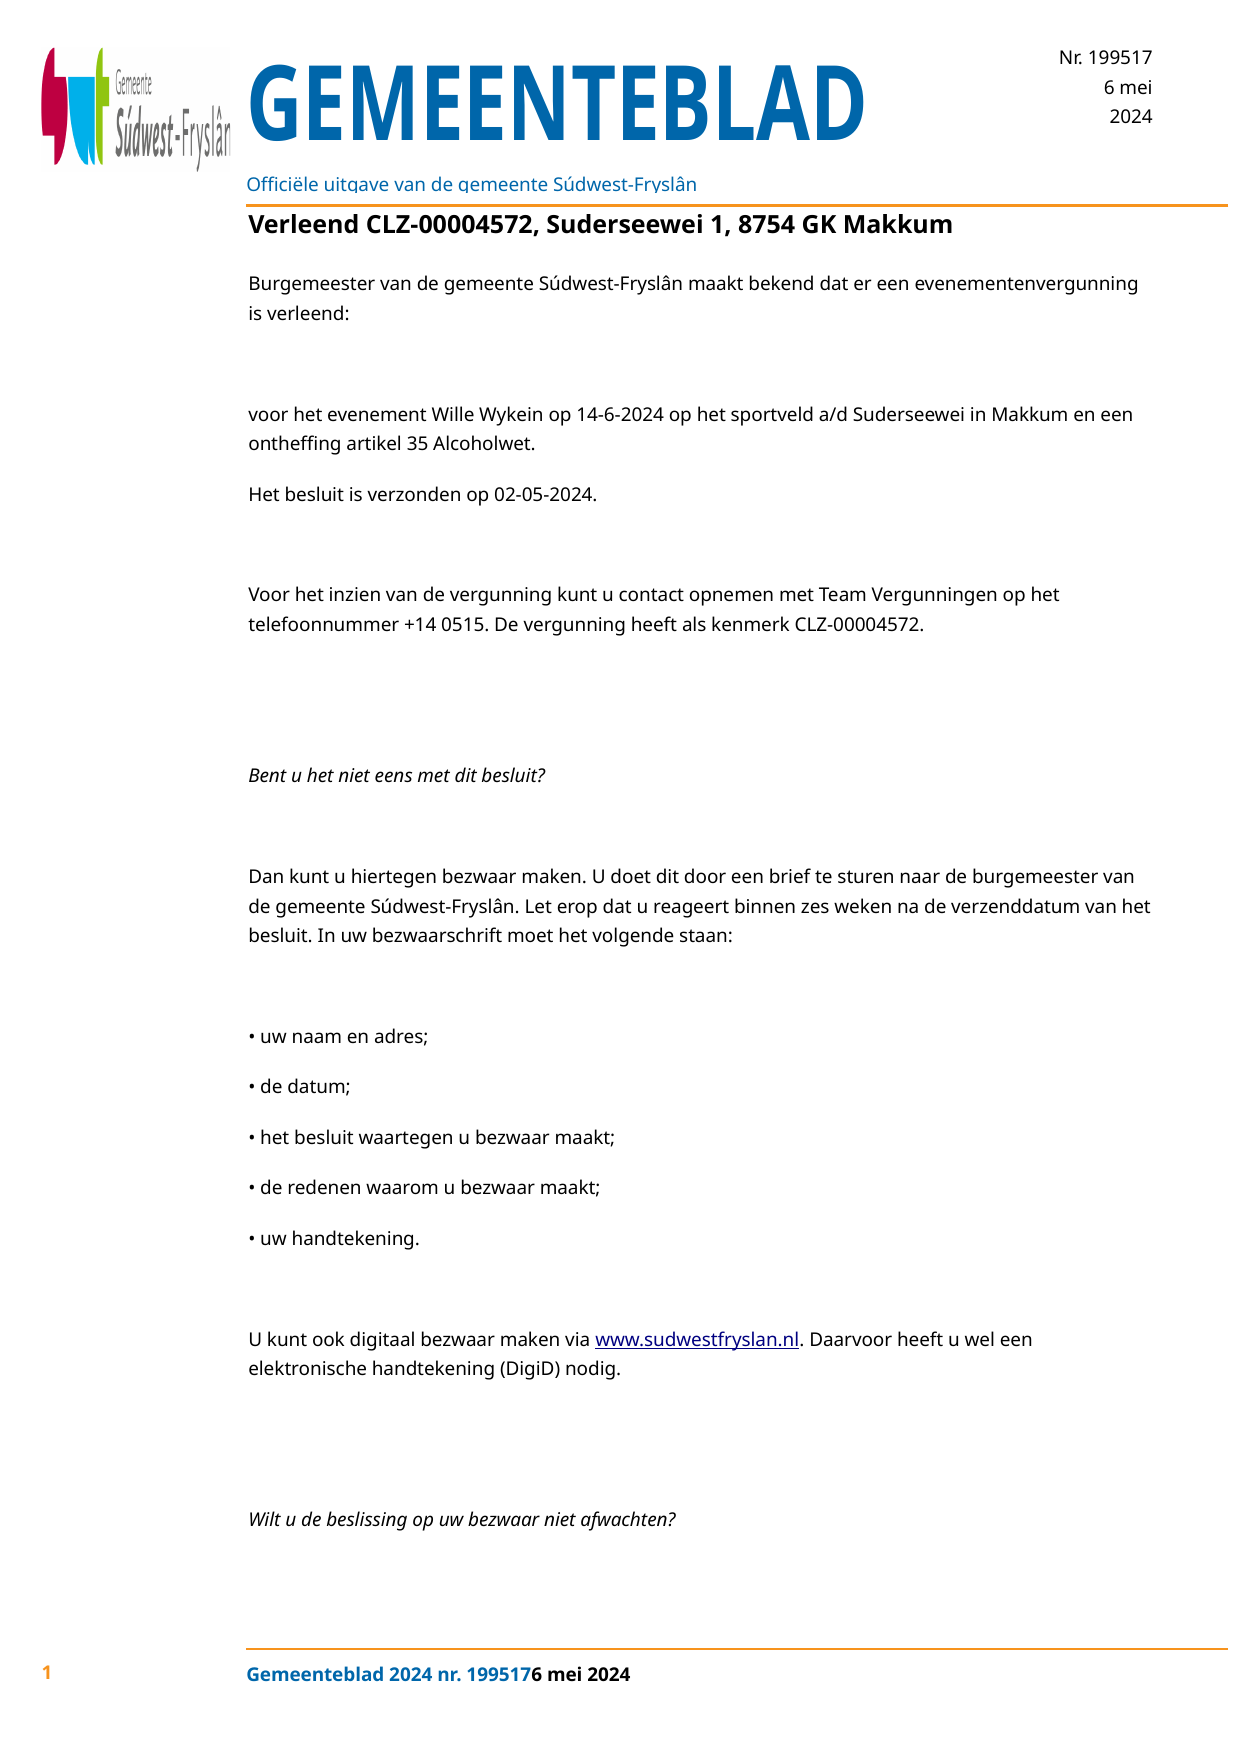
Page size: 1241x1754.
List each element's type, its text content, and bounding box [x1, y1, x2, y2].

text • de datum; [248, 1074, 1152, 1099]
text U kunt ook digitaal bezwaar maken via www.sudwestfryslan.nl. Daarvoor heeft u wel een elektronische handtekening (DigiD) nodig. [248, 1326, 1152, 1381]
text • uw handtekening. [248, 1225, 1152, 1251]
text Burgemeester van de gemeente Súdwest-Fryslân maakt bekend dat er een evenementenvergunning is verleend: [248, 270, 1152, 326]
text Voor het inzien van de vergunning kunt u contact opnemen met Team Vergunningen op het telefoonnummer +14 0515. De vergunning heeft als kenmerk CLZ-00004572. [248, 582, 1152, 637]
text • de redenen waarom u bezwaar maakt; [248, 1174, 1152, 1200]
text Bent u het niet eens met dit besluit? [248, 762, 1152, 788]
text Wilt u de beslissing op uw bezwaar niet afwachten? [248, 1507, 1152, 1532]
text • het besluit waartegen u bezwaar maakt; [248, 1124, 1152, 1150]
text voor het evenement Wille Wykein op 14-6-2024 op het sportveld a/d Suderseewei in Makkum en een ontheffing artikel 35 Alcoholwet. [248, 401, 1152, 456]
text • uw naam en adres; [248, 1023, 1152, 1049]
text Verleend CLZ-00004572, Suderseewei 1, 8754 GK Makkum [248, 207, 1152, 241]
text Dan kunt u hiertegen bezwaar maken. U doet dit door een brief te sturen naar de burgemeester van de gemeente Súdwest-Fryslân. Let erop dat u reageert binnen zes weken na de verzenddatum van het besluit. In uw bezwaarschrift moet het volgende staan: [248, 863, 1152, 948]
text Het besluit is verzonden op 02-05-2024. [248, 481, 1152, 506]
picture [41, 47, 231, 172]
